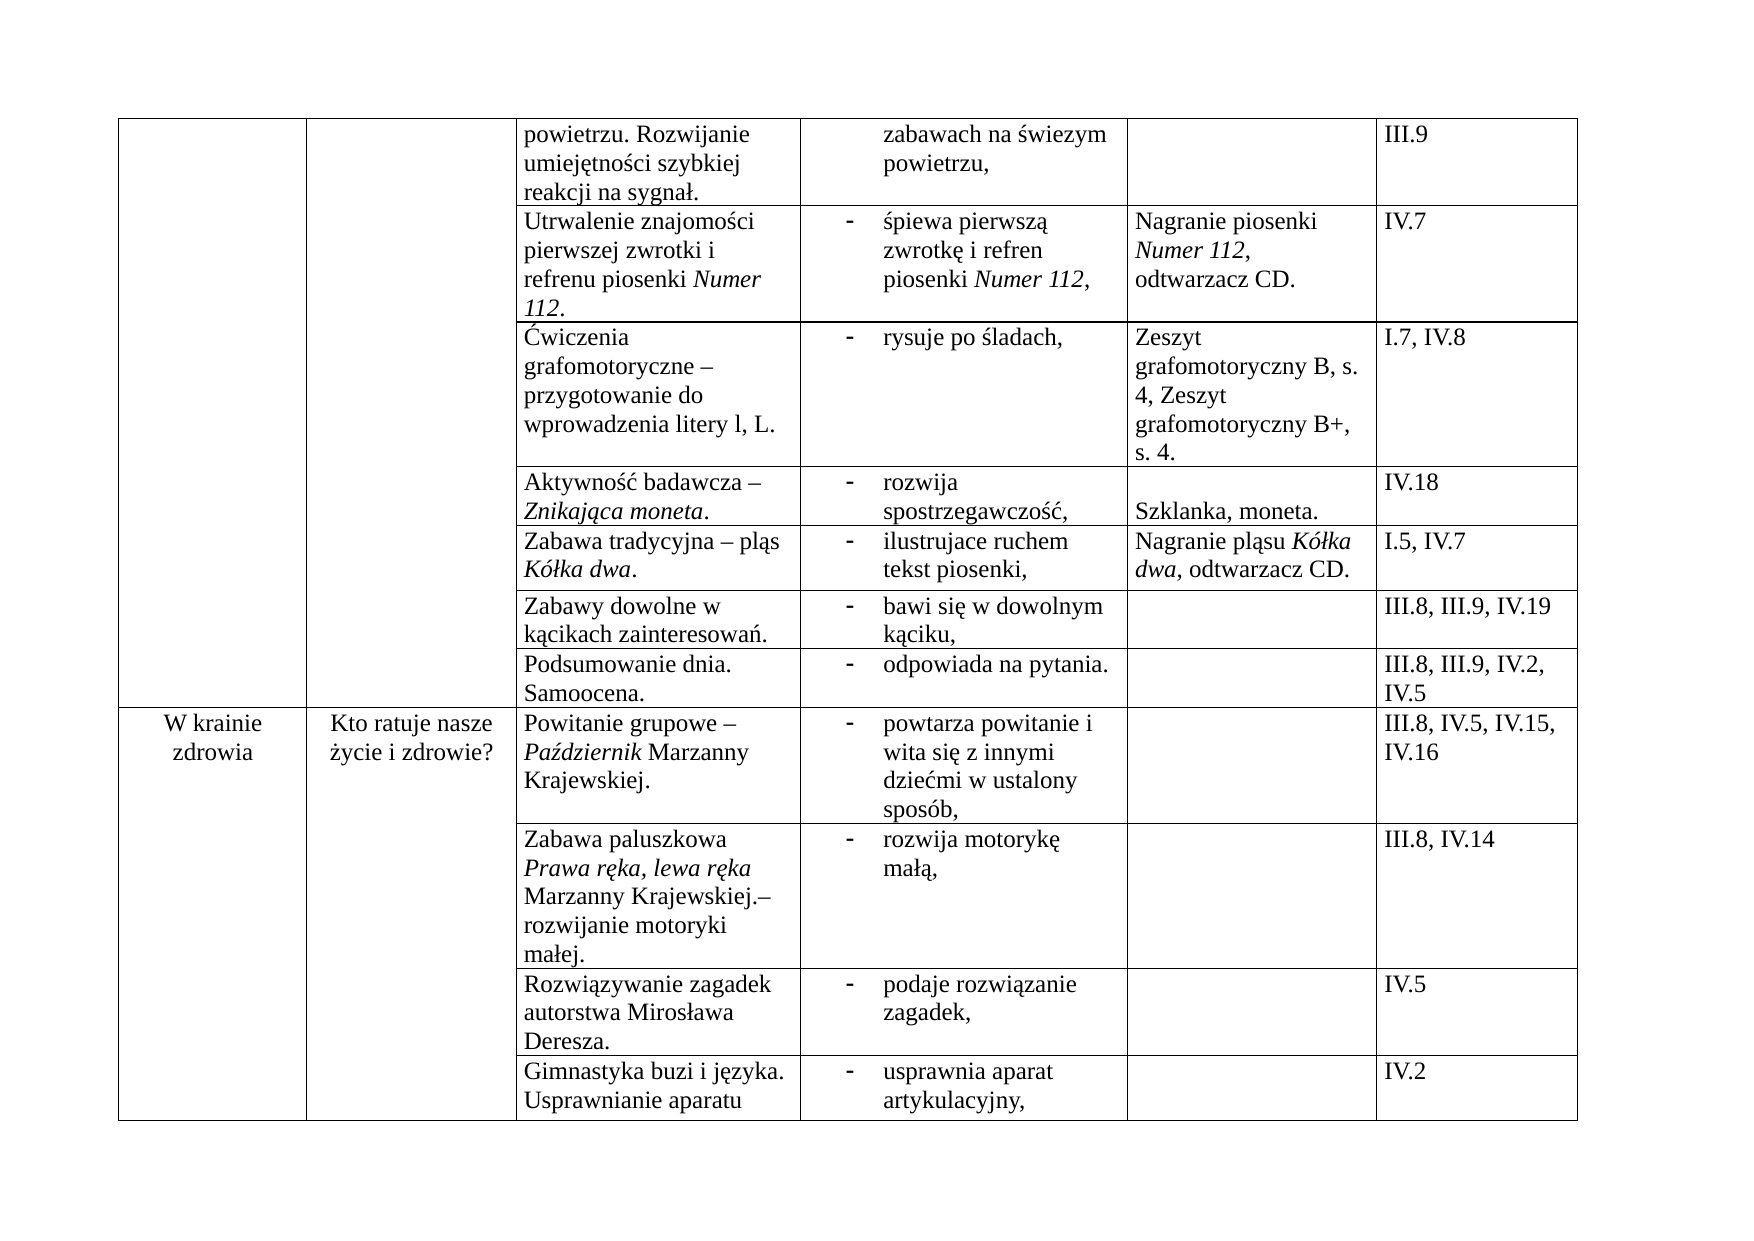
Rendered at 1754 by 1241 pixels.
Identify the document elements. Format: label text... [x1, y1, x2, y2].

table_cell ilustrujace ruchem tekst piosenki, [801, 526, 1127, 590]
table_cell Nagranie piosenki Numer 112, odtwarzacz CD. [1128, 206, 1376, 321]
table_cell III.8, IV.5, IV.15, IV.16 [1377, 708, 1577, 823]
table_cell [1128, 649, 1376, 707]
table_cell [1128, 708, 1376, 823]
table_cell IV.2 [1377, 1056, 1577, 1120]
table_cell Powitanie grupowe – Październik Marzanny Krajewskiej. [517, 708, 800, 823]
table_cell IV.7 [1377, 206, 1577, 321]
table_cell Zabawa tradycyjna – pląs Kółka dwa. [517, 526, 800, 590]
table_cell usprawnia aparat artykulacyjny, [801, 1056, 1127, 1120]
table_cell powtarza powitanie i wita się z innymi dziećmi w ustalony sposób, [801, 708, 1127, 823]
table_cell IV.5 [1377, 969, 1577, 1055]
table_cell powietrzu. Rozwijanie umiejętności szybkiej reakcji na sygnał. [517, 119, 800, 205]
table_cell I.7, IV.8 [1377, 323, 1577, 466]
table_cell Podsumowanie dnia. Samoocena. [517, 649, 800, 707]
table_cell rozwija motorykę małą, [801, 824, 1127, 968]
table_cell [1128, 1056, 1376, 1120]
table_cell IV.18 [1377, 467, 1577, 525]
table_cell [1128, 119, 1376, 205]
table_cell bawi się w dowolnym kąciku, [801, 591, 1127, 648]
table_cell Nagranie pląsu Kółka dwa, odtwarzacz CD. [1128, 526, 1376, 590]
table_cell Aktywność badawcza – Znikająca moneta. [517, 467, 800, 525]
table_cell Ćwiczenia grafomotoryczne – przygotowanie do wprowadzenia litery l, L. [517, 323, 800, 466]
table_cell I.5, IV.7 [1377, 526, 1577, 590]
table_cell Szklanka, moneta. [1128, 467, 1376, 525]
table_cell rozwija spostrzegawczość, [801, 467, 1127, 525]
table_cell Utrwalenie znajomości pierwszej zwrotki i refrenu piosenki Numer 112. [517, 206, 800, 321]
table_cell III.8, III.9, IV.19 [1377, 591, 1577, 648]
table_cell odpowiada na pytania. [801, 649, 1127, 707]
table_cell [1128, 591, 1376, 648]
table_cell zabawach na świezym powietrzu, [801, 119, 1127, 205]
table_cell Gimnastyka buzi i języka. Usprawnianie aparatu [517, 1056, 800, 1120]
table_cell [1128, 824, 1376, 968]
table_cell Zabawa paluszkowa Prawa ręka, lewa ręka Marzanny Krajewskiej.– rozwijanie motoryki małej. [517, 824, 800, 968]
table_cell III.8, IV.14 [1377, 824, 1577, 968]
table_cell rysuje po śladach, [801, 323, 1127, 466]
table_cell śpiewa pierwszą zwrotkę i refren piosenki Numer 112, [801, 206, 1127, 321]
table_cell Rozwiązywanie zagadek autorstwa Mirosława Deresza. [517, 969, 800, 1055]
table_cell III.9 [1377, 119, 1577, 205]
table_cell W krainie zdrowia [119, 708, 306, 1120]
table_cell Kto ratuje nasze życie i zdrowie? [307, 708, 516, 1120]
table_cell podaje rozwiązanie zagadek, [801, 969, 1127, 1055]
table_cell III.8, III.9, IV.2, IV.5 [1377, 649, 1577, 707]
table_cell Zeszyt grafomotoryczny B, s. 4, Zeszyt grafomotoryczny B+, s. 4. [1128, 323, 1376, 466]
table_cell [1128, 969, 1376, 1055]
table_cell Zabawy dowolne w kącikach zainteresowań. [517, 591, 800, 648]
